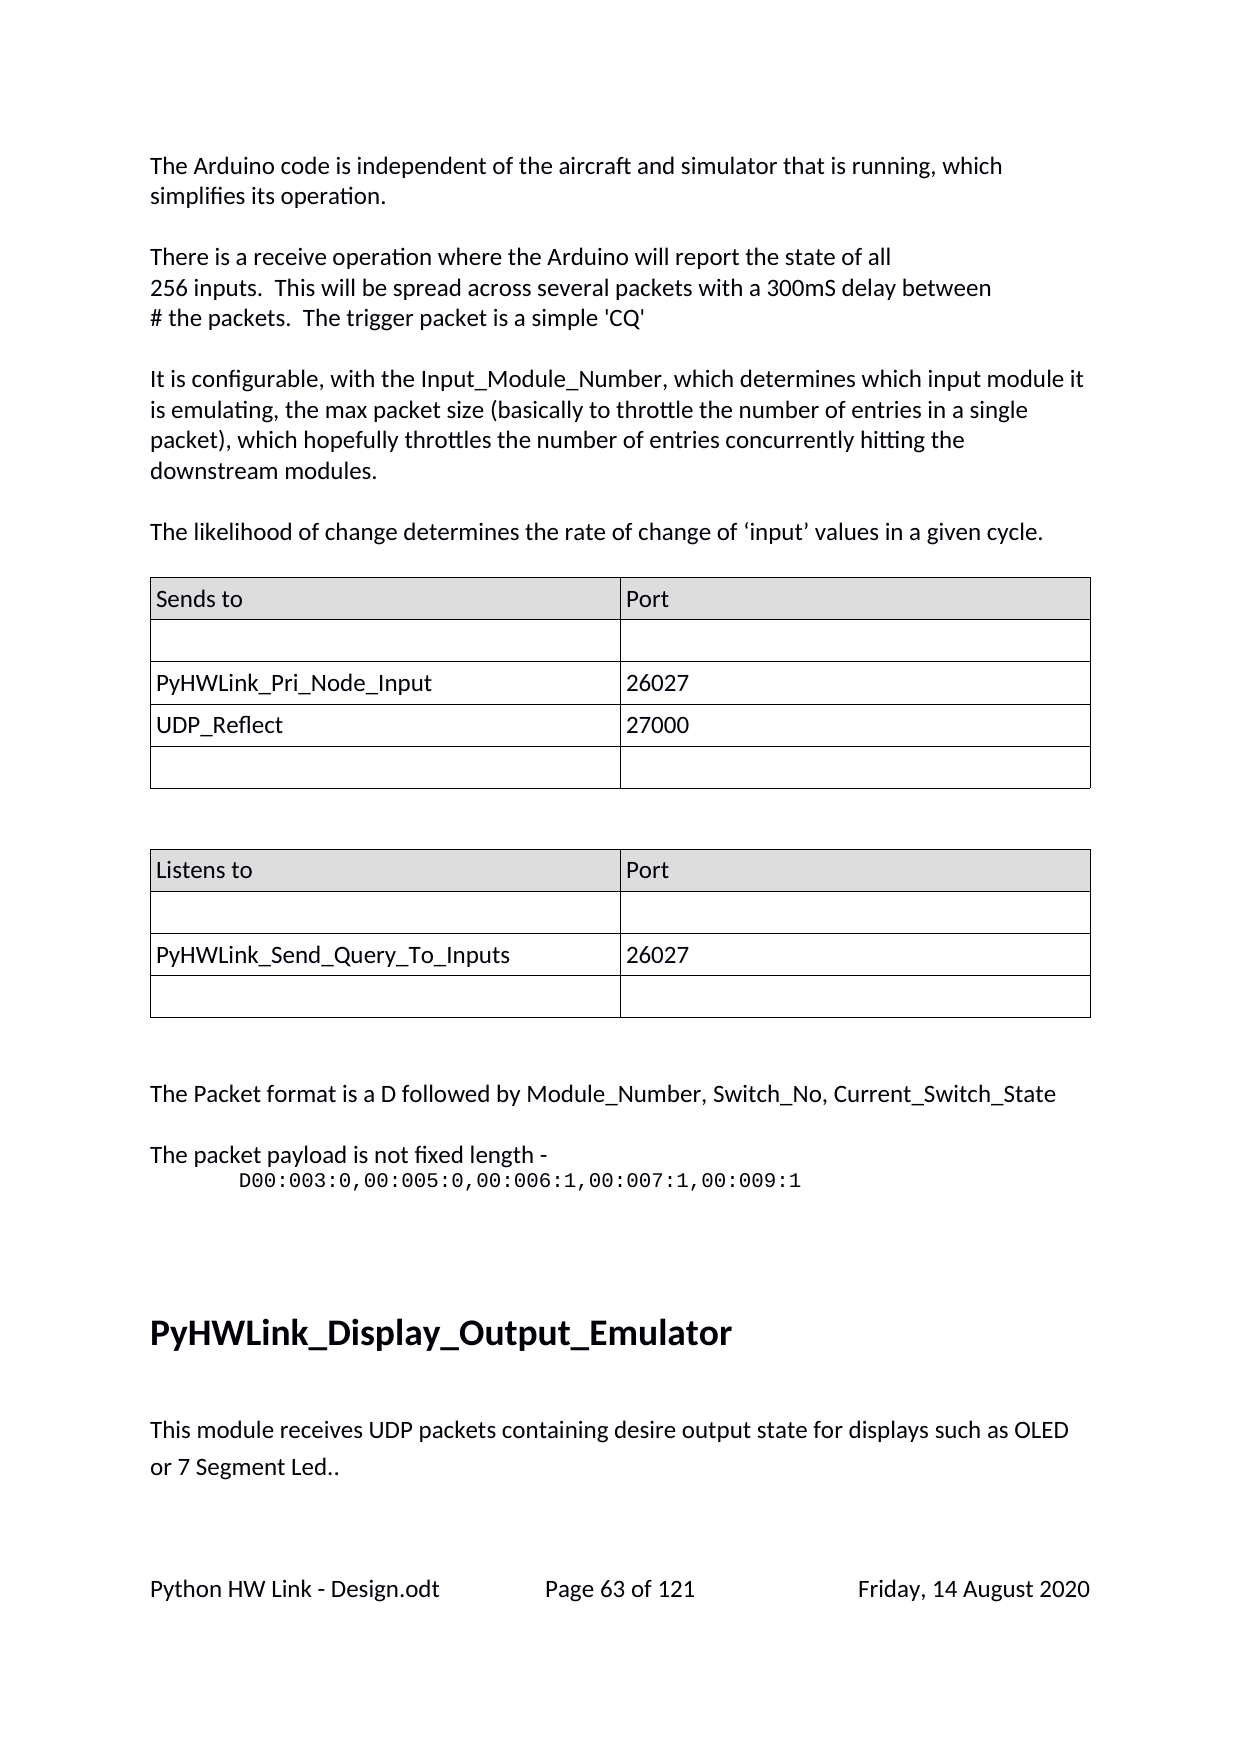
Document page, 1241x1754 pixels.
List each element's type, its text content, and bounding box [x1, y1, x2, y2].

table_cell UDP_Reflect [151, 705, 620, 746]
text The Packet format is a D followed by Module_Number, Switch_No, Current_Switch_State [150, 1078, 1090, 1109]
text # the packets. The trigger packet is a simple 'CQ' [150, 303, 1090, 333]
text It is configurable, with the Input_Module_Number, which determines which input module it is emulating, the max packet size (basically to throttle the number of entries in a single packet), which hopefully throttles the number of entries concurrently hitting the downstream modules. [150, 364, 1090, 486]
text This module receives UDP packets containing desire output state for displays such as OLED or 7 Segment Led.. [150, 1414, 1090, 1481]
table_header Listens to [151, 850, 620, 891]
table_cell [151, 747, 620, 788]
table_header Port [621, 850, 1090, 891]
table_cell [151, 620, 620, 661]
table_cell [621, 976, 1090, 1017]
text The Arduino code is independent of the aircraft and simulator that is running, which simplifies its operation. [150, 150, 1090, 211]
table_header Port [621, 578, 1090, 619]
table_cell [621, 620, 1090, 661]
text The packet payload is not fixed length - [150, 1139, 1090, 1170]
table_cell [621, 892, 1090, 933]
text D00:003:0,00:005:0,00:006:1,00:007:1,00:009:1 [150, 1170, 1090, 1193]
table_cell 27000 [621, 705, 1090, 746]
table_cell 26027 [621, 934, 1090, 975]
table_cell [151, 976, 620, 1017]
text There is a receive operation where the Arduino will report the state of all [150, 242, 1090, 272]
text The likelihood of change determines the rate of change of ‘input’ values in a given cycle. [150, 516, 1090, 547]
table_cell PyHWLink_Send_Query_To_Inputs [151, 934, 620, 975]
table_header Sends to [151, 578, 620, 619]
table_cell PyHWLink_Pri_Node_Input [151, 662, 620, 703]
table_cell [151, 892, 620, 933]
text 256 inputs. This will be spread across several packets with a 300mS delay between [150, 272, 1090, 303]
table_cell [621, 747, 1090, 788]
table_cell 26027 [621, 662, 1090, 703]
subtitle PyHWLink_Display_Output_Emulator [150, 1309, 1090, 1355]
